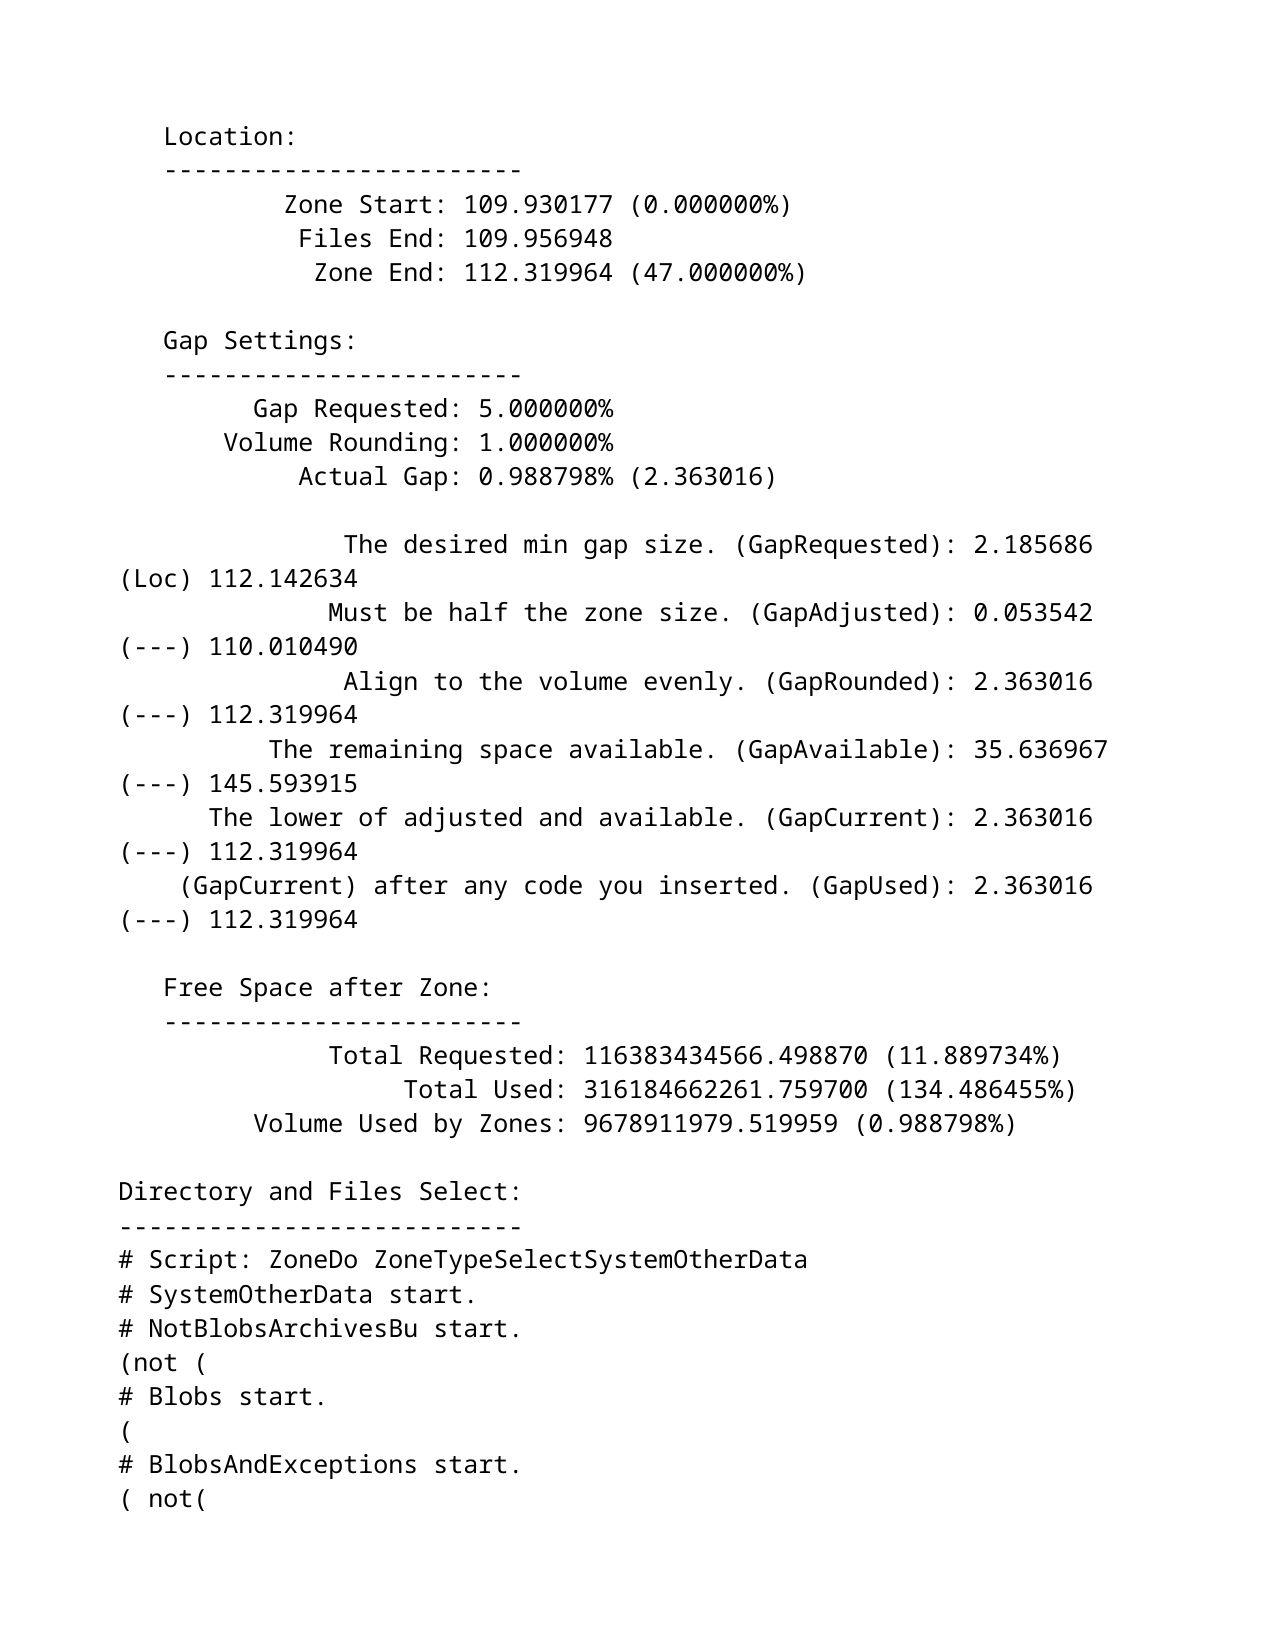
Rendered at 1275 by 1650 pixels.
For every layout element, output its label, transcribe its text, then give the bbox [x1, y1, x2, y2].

text Zone Start: 109.930177 (0.000000%) [118, 186, 1157, 220]
text ( not( [118, 1481, 1157, 1515]
text Total Requested: 116383434566.498870 (11.889734%) [118, 1038, 1157, 1072]
text (GapCurrent) after any code you inserted. (GapUsed): 2.363016 (---) 112.319964 [118, 867, 1157, 936]
text Volume Used by Zones: 9678911979.519959 (0.988798%) [118, 1106, 1157, 1140]
text ------------------------ [118, 152, 1157, 186]
text Directory and Files Select: [118, 1174, 1157, 1208]
text ------------------------ [118, 1004, 1157, 1038]
text # SystemOtherData start. [118, 1276, 1157, 1310]
text # BlobsAndExceptions start. [118, 1447, 1157, 1481]
text Location: [118, 118, 1157, 152]
text Must be half the zone size. (GapAdjusted): 0.053542 (---) 110.010490 [118, 595, 1157, 663]
text Volume Rounding: 1.000000% [118, 425, 1157, 459]
text --------------------------- [118, 1208, 1157, 1242]
text The lower of adjusted and available. (GapCurrent): 2.363016 (---) 112.319964 [118, 799, 1157, 867]
text Zone End: 112.319964 (47.000000%) [118, 254, 1157, 288]
text # Script: ZoneDo ZoneTypeSelectSystemOtherData [118, 1242, 1157, 1276]
text Free Space after Zone: [118, 970, 1157, 1004]
text Gap Requested: 5.000000% [118, 391, 1157, 425]
text # NotBlobsArchivesBu start. [118, 1310, 1157, 1344]
text Gap Settings: [118, 322, 1157, 357]
text The desired min gap size. (GapRequested): 2.185686 (Loc) 112.142634 [118, 527, 1157, 595]
text (not ( [118, 1344, 1157, 1378]
text ( [118, 1412, 1157, 1447]
text Total Used: 316184662261.759700 (134.486455%) [118, 1072, 1157, 1106]
text # Blobs start. [118, 1378, 1157, 1412]
text Actual Gap: 0.988798% (2.363016) [118, 459, 1157, 493]
text Align to the volume evenly. (GapRounded): 2.363016 (---) 112.319964 [118, 663, 1157, 731]
text ------------------------ [118, 357, 1157, 391]
text Files End: 109.956948 [118, 220, 1157, 254]
text The remaining space available. (GapAvailable): 35.636967 (---) 145.593915 [118, 731, 1157, 799]
